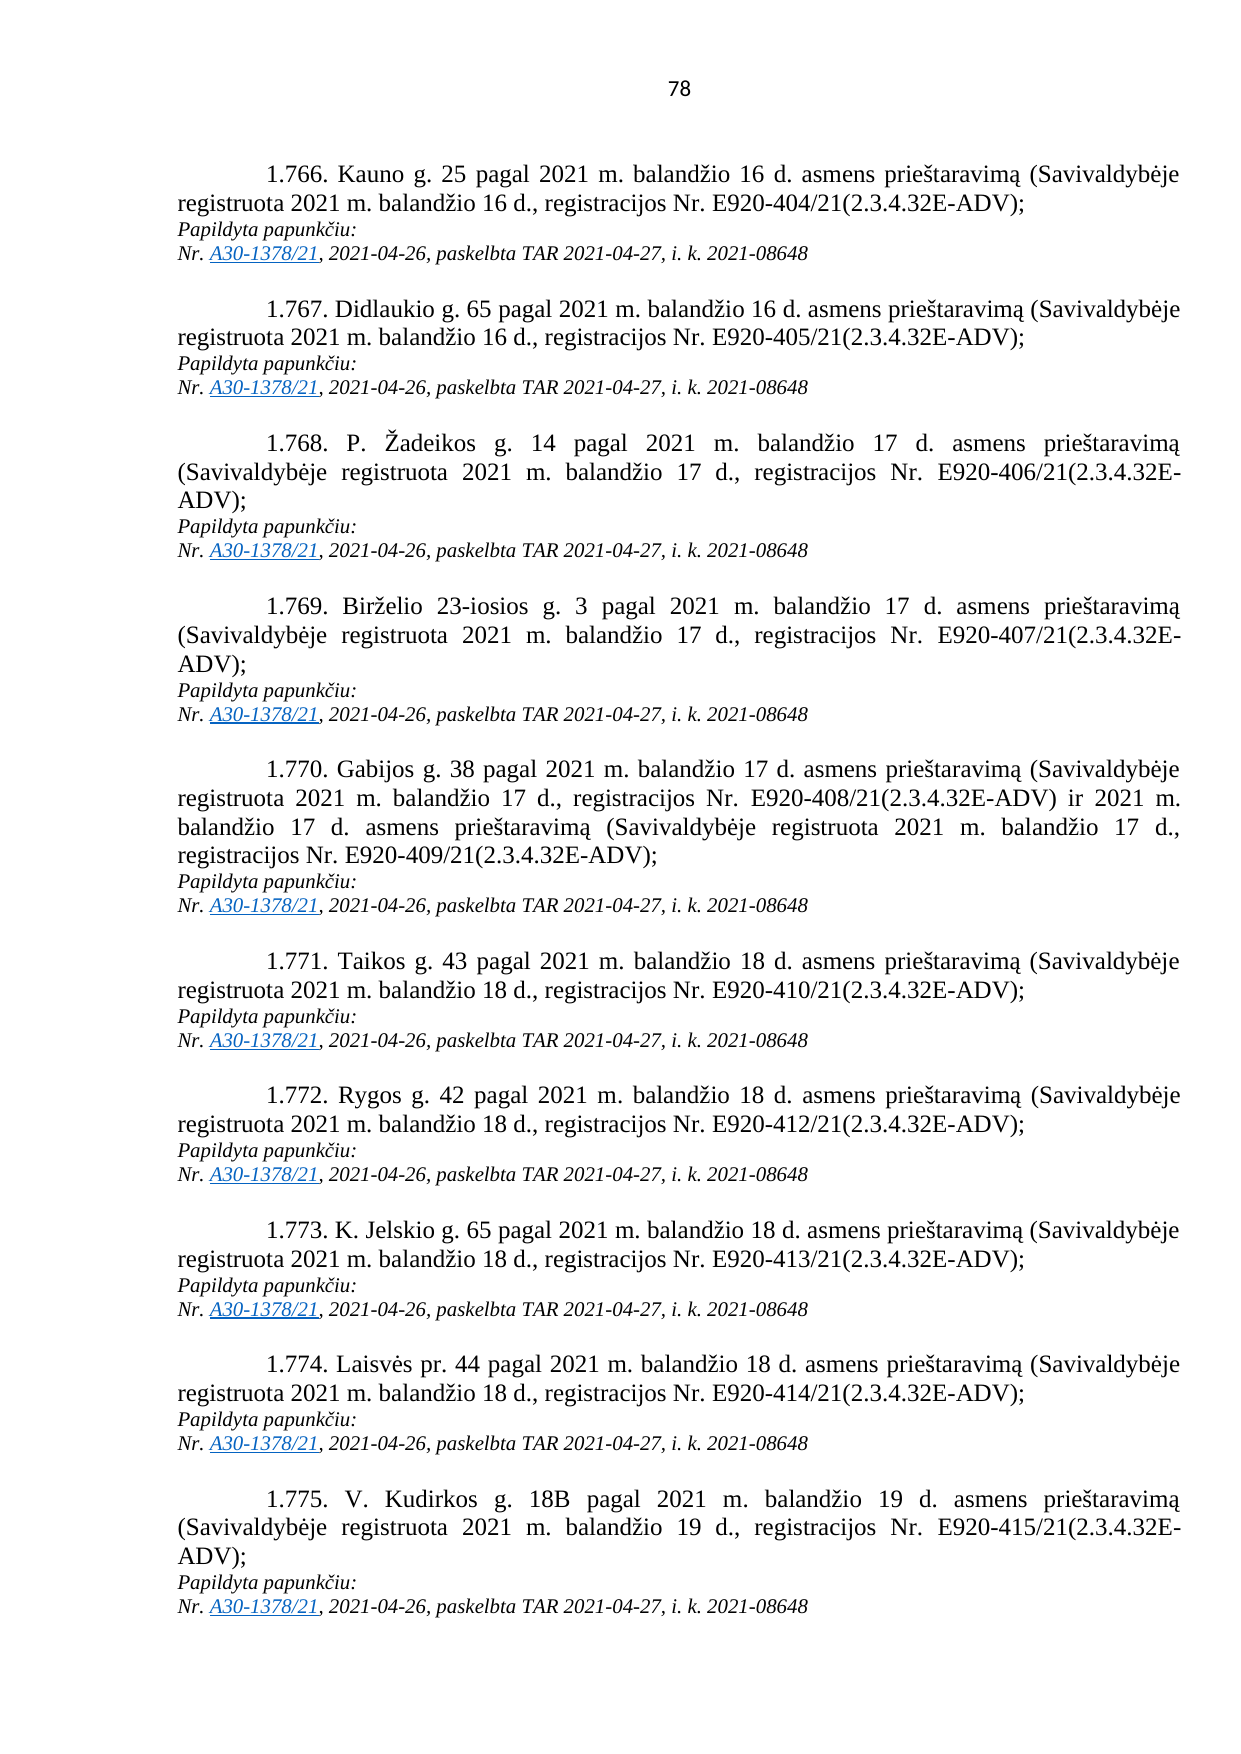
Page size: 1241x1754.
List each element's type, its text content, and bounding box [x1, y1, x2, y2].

text Papildyta papunkčiu: [177, 514, 1181, 538]
text Papildyta papunkčiu: [177, 1004, 1181, 1028]
text Papildyta papunkčiu: [177, 1138, 1181, 1162]
text Papildyta papunkčiu: [177, 869, 1181, 893]
text 1.773. K. Jelskio g. 65 pagal 2021 m. balandžio 18 d. asmens prieštaravimą (Savivaldybėje registruota 2021 m. balandžio 18 d., registracijos Nr. E920-413/21(2.3.4.32E-ADV); [177, 1215, 1181, 1272]
text 1.775. V. Kudirkos g. 18B pagal 2021 m. balandžio 19 d. asmens prieštaravimą (Savivaldybėje registruota 2021 m. balandžio 19 d., registracijos Nr. E920-415/21(2.3.4.32E-ADV); [177, 1484, 1181, 1570]
text Papildyta papunkčiu: [177, 1407, 1181, 1431]
text Papildyta papunkčiu: [177, 217, 1181, 241]
text 1.770. Gabijos g. 38 pagal 2021 m. balandžio 17 d. asmens prieštaravimą (Savivaldybėje registruota 2021 m. balandžio 17 d., registracijos Nr. E920-408/21(2.3.4.32E-ADV) ir 2021 m. balandžio 17 d. asmens prieštaravimą (Savivaldybėje registruota 2021 m. balandžio 17 d., registracijos Nr. E920-409/21(2.3.4.32E-ADV); [177, 754, 1181, 869]
text Nr. A30-1378/21, 2021-04-26, paskelbta TAR 2021-04-27, i. k. 2021-08648 [177, 538, 1181, 562]
text 1.766. Kauno g. 25 pagal 2021 m. balandžio 16 d. asmens prieštaravimą (Savivaldybėje registruota 2021 m. balandžio 16 d., registracijos Nr. E920-404/21(2.3.4.32E-ADV); [177, 159, 1181, 217]
text Nr. A30-1378/21, 2021-04-26, paskelbta TAR 2021-04-27, i. k. 2021-08648 [177, 1162, 1181, 1186]
text Papildyta papunkčiu: [177, 1570, 1181, 1594]
text Nr. A30-1378/21, 2021-04-26, paskelbta TAR 2021-04-27, i. k. 2021-08648 [177, 1028, 1181, 1052]
text 1.772. Rygos g. 42 pagal 2021 m. balandžio 18 d. asmens prieštaravimą (Savivaldybėje registruota 2021 m. balandžio 18 d., registracijos Nr. E920-412/21(2.3.4.32E-ADV); [177, 1081, 1181, 1138]
text Papildyta papunkčiu: [177, 1272, 1181, 1297]
text Nr. A30-1378/21, 2021-04-26, paskelbta TAR 2021-04-27, i. k. 2021-08648 [177, 241, 1181, 265]
text Nr. A30-1378/21, 2021-04-26, paskelbta TAR 2021-04-27, i. k. 2021-08648 [177, 702, 1181, 726]
text 1.768. P. Žadeikos g. 14 pagal 2021 m. balandžio 17 d. asmens prieštaravimą (Savivaldybėje registruota 2021 m. balandžio 17 d., registracijos Nr. E920-406/21(2.3.4.32E-ADV); [177, 428, 1181, 514]
text Nr. A30-1378/21, 2021-04-26, paskelbta TAR 2021-04-27, i. k. 2021-08648 [177, 893, 1181, 917]
text 1.771. Taikos g. 43 pagal 2021 m. balandžio 18 d. asmens prieštaravimą (Savivaldybėje registruota 2021 m. balandžio 18 d., registracijos Nr. E920-410/21(2.3.4.32E-ADV); [177, 946, 1181, 1004]
text Papildyta papunkčiu: [177, 677, 1181, 702]
text Nr. A30-1378/21, 2021-04-26, paskelbta TAR 2021-04-27, i. k. 2021-08648 [177, 375, 1181, 399]
text Nr. A30-1378/21, 2021-04-26, paskelbta TAR 2021-04-27, i. k. 2021-08648 [177, 1431, 1181, 1455]
text Nr. A30-1378/21, 2021-04-26, paskelbta TAR 2021-04-27, i. k. 2021-08648 [177, 1594, 1181, 1618]
text Nr. A30-1378/21, 2021-04-26, paskelbta TAR 2021-04-27, i. k. 2021-08648 [177, 1297, 1181, 1321]
text 1.769. Birželio 23-iosios g. 3 pagal 2021 m. balandžio 17 d. asmens prieštaravimą (Savivaldybėje registruota 2021 m. balandžio 17 d., registracijos Nr. E920-407/21(2.3.4.32E-ADV); [177, 591, 1181, 677]
text 1.767. Didlaukio g. 65 pagal 2021 m. balandžio 16 d. asmens prieštaravimą (Savivaldybėje registruota 2021 m. balandžio 16 d., registracijos Nr. E920-405/21(2.3.4.32E-ADV); [177, 294, 1181, 351]
text Papildyta papunkčiu: [177, 351, 1181, 375]
text 1.774. Laisvės pr. 44 pagal 2021 m. balandžio 18 d. asmens prieštaravimą (Savivaldybėje registruota 2021 m. balandžio 18 d., registracijos Nr. E920-414/21(2.3.4.32E-ADV); [177, 1349, 1181, 1407]
